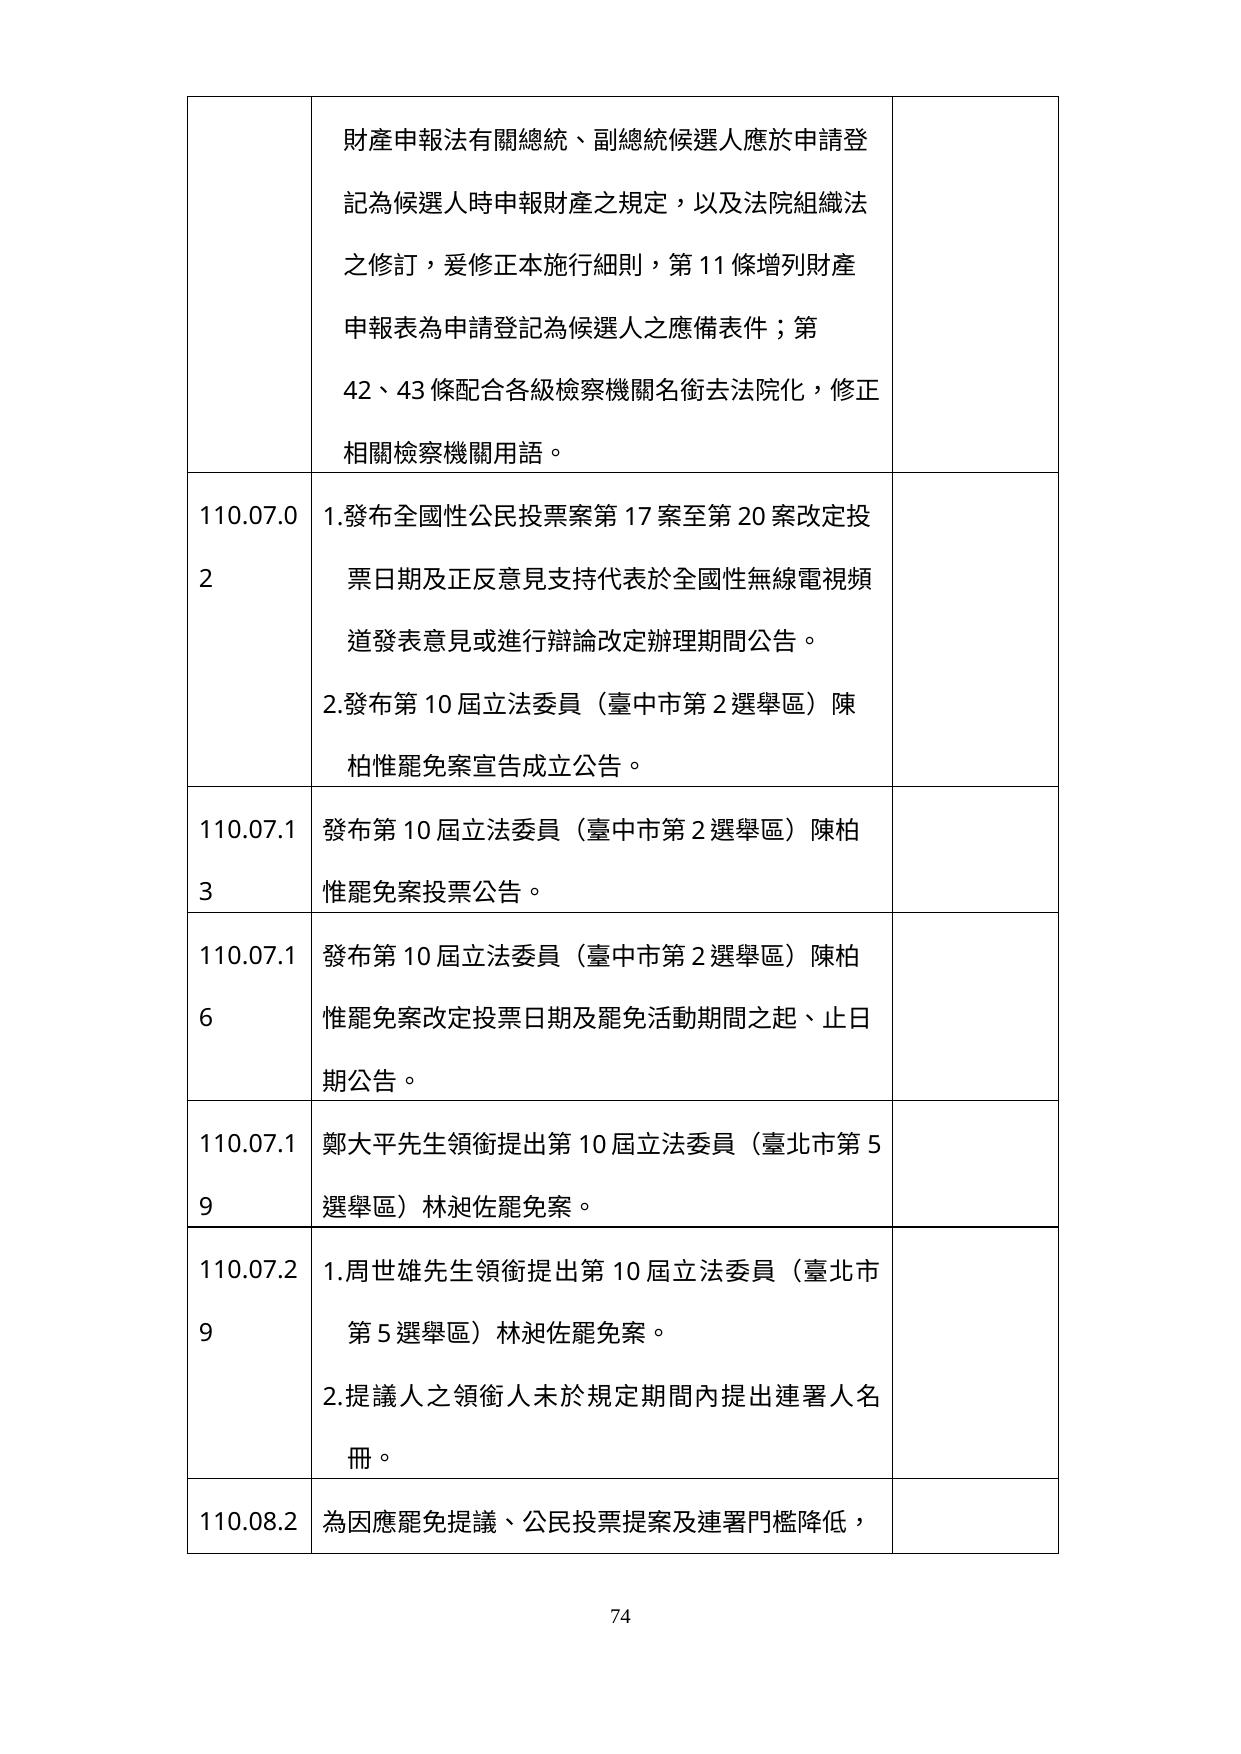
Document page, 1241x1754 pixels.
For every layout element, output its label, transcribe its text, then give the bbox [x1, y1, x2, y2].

table_cell [188, 97, 311, 472]
table_cell [893, 473, 1058, 786]
table_cell [893, 97, 1058, 472]
table_cell [893, 787, 1058, 912]
table_cell [893, 1479, 1058, 1552]
table_cell 110.08.2 [188, 1479, 311, 1552]
table_cell [893, 913, 1058, 1100]
table_cell 110.07.29 [188, 1228, 311, 1477]
table_cell 財產申報法有關總統、副總統候選人應於申請登記為候選人時申報財產之規定，以及法院組織法之修訂，爰修正本施行細則，第11條增列財產申報表為申請登記為候選人之應備表件；第42、43條配合各級檢察機關名銜去法院化，修正相關檢察機關用語。 [312, 97, 892, 472]
table_cell [893, 1101, 1058, 1226]
table_cell 發布第10屆立法委員（臺中市第2選舉區）陳柏惟罷免案改定投票日期及罷免活動期間之起、止日期公告。 [312, 913, 892, 1100]
table_cell 為因應罷免提議、公民投票提案及連署門檻降低， [312, 1479, 892, 1552]
table_cell 110.07.16 [188, 913, 311, 1100]
table_cell 110.07.02 [188, 473, 311, 786]
table_cell 1.發布全國性公民投票案第17案至第20案改定投票日期及正反意見支持代表於全國性無線電視頻道發表意見或進行辯論改定辦理期間公告。 2.發布第10屆立法委員（臺中市第2選舉區）陳柏惟罷免案宣告成立公告。 [312, 473, 892, 786]
table_cell 110.07.19 [188, 1101, 311, 1226]
table_cell 發布第10屆立法委員（臺中市第2選舉區）陳柏惟罷免案投票公告。 [312, 787, 892, 912]
table_cell 1.周世雄先生領銜提出第10屆立法委員（臺北市第5選舉區）林昶佐罷免案。 2.提議人之領銜人未於規定期間內提出連署人名 冊。 [312, 1228, 892, 1477]
table_cell [893, 1228, 1058, 1477]
table_cell 鄭大平先生領銜提出第10屆立法委員（臺北市第5選舉區）林昶佐罷免案。 [312, 1101, 892, 1226]
table_cell 110.07.13 [188, 787, 311, 912]
